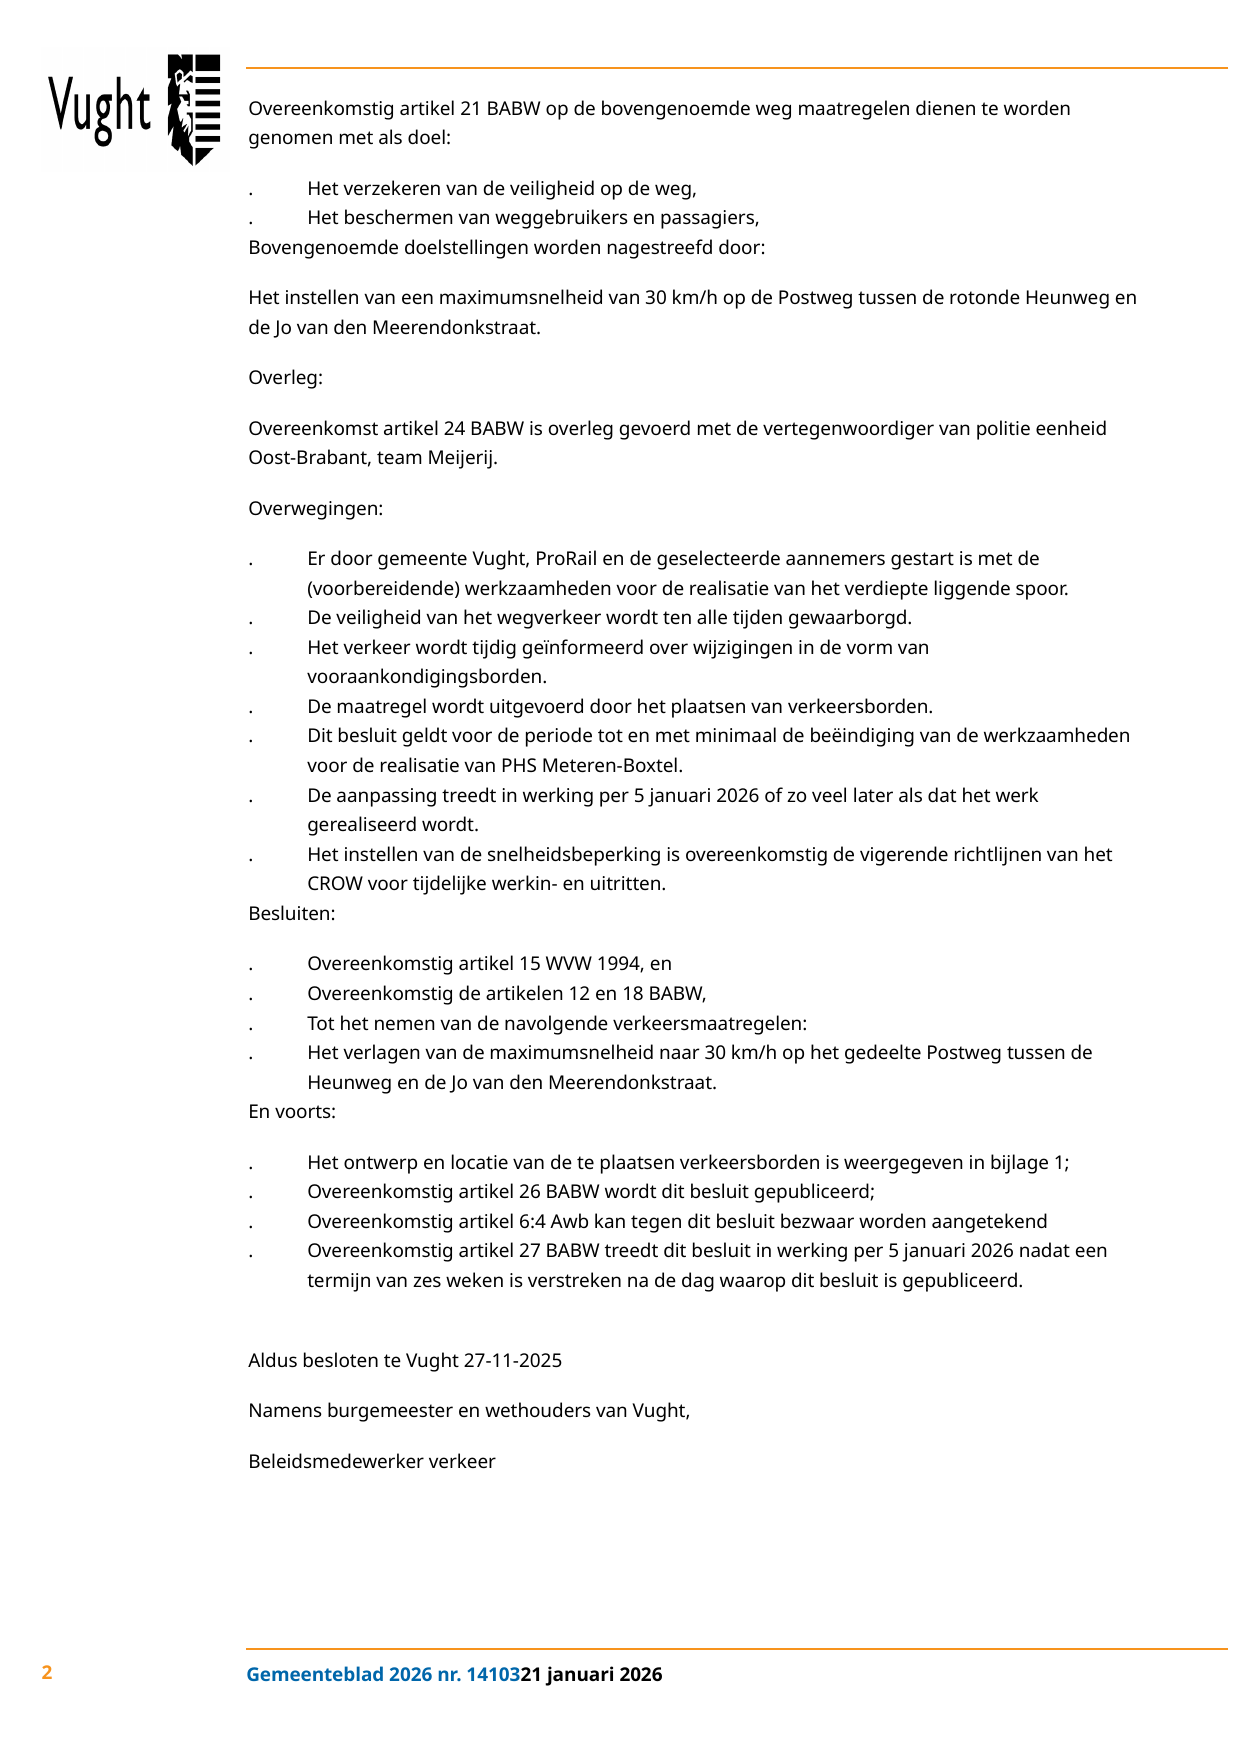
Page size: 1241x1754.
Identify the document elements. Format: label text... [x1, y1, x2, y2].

text Namens burgemeester en wethouders van Vught, [248, 1398, 1152, 1423]
list Dit besluit geldt voor de periode tot en met minimaal de beëindiging van de werkzaamheden voor de realisatie van PHS Meteren-Boxtel. [248, 723, 1152, 778]
list Overeenkomstig artikel 6:4 Awb kan tegen dit besluit bezwaar worden aangetekend [248, 1208, 1152, 1234]
text Het instellen van een maximumsnelheid van 30 km/h op de Postweg tussen de rotonde Heunweg en de Jo van den Meerendonkstraat. [248, 284, 1152, 340]
text Besluiten: [248, 900, 1152, 926]
text Beleidsmedewerker verkeer [248, 1448, 1152, 1474]
list De maatregel wordt uitgevoerd door het plaatsen van verkeersborden. [248, 693, 1152, 719]
text En voorts: [248, 1098, 1152, 1124]
list Het verkeer wordt tijdig geïnformeerd over wijzigingen in de vorm van vooraankondigingsborden. [248, 634, 1152, 689]
list Er door gemeente Vught, ProRail en de geselecteerde aannemers gestart is met de (voorbereidende) werkzaamheden voor de realisatie van het verdiepte liggende spoor. [248, 545, 1152, 601]
list Overeenkomstig artikel 26 BABW wordt dit besluit gepubliceerd; [248, 1178, 1152, 1204]
text Aldus besloten te Vught 27-11-2025 [248, 1347, 1152, 1373]
list Het verzekeren van de veiligheid op de weg, [248, 175, 1152, 201]
list De veiligheid van het wegverkeer wordt ten alle tijden gewaarborgd. [248, 604, 1152, 630]
picture [41, 47, 231, 172]
list Overeenkomstig artikel 15 WVW 1994, en [248, 951, 1152, 976]
list De aanpassing treedt in werking per 5 januari 2026 of zo veel later als dat het werk gerealiseerd wordt. [248, 782, 1152, 837]
list Het instellen van de snelheidsbeperking is overeenkomstig de vigerende richtlijnen van het CROW voor tijdelijke werkin- en uitritten. [248, 841, 1152, 896]
text Overeenkomstig artikel 21 BABW op de bovengenoemde weg maatregelen dienen te worden genomen met als doel: [248, 95, 1152, 150]
list Het beschermen van weggebruikers en passagiers, [248, 204, 1152, 230]
list Tot het nemen van de navolgende verkeersmaatregelen: [248, 1010, 1152, 1036]
text Overeenkomst artikel 24 BABW is overleg gevoerd met de vertegenwoordiger van politie eenheid Oost-Brabant, team Meijerij. [248, 415, 1152, 470]
list Overeenkomstig de artikelen 12 en 18 BABW, [248, 980, 1152, 1006]
text Overleg: [248, 364, 1152, 390]
text Bovengenoemde doelstellingen worden nagestreefd door: [248, 234, 1152, 260]
text Overwegingen: [248, 495, 1152, 521]
list Het verlagen van de maximumsnelheid naar 30 km/h op het gedeelte Postweg tussen de Heunweg en de Jo van den Meerendonkstraat. [248, 1039, 1152, 1095]
list Het ontwerp en locatie van de te plaatsen verkeersborden is weergegeven in bijlage 1; [248, 1149, 1152, 1175]
list Overeenkomstig artikel 27 BABW treedt dit besluit in werking per 5 januari 2026 nadat een termijn van zes weken is verstreken na de dag waarop dit besluit is gepubliceerd. [248, 1238, 1152, 1293]
